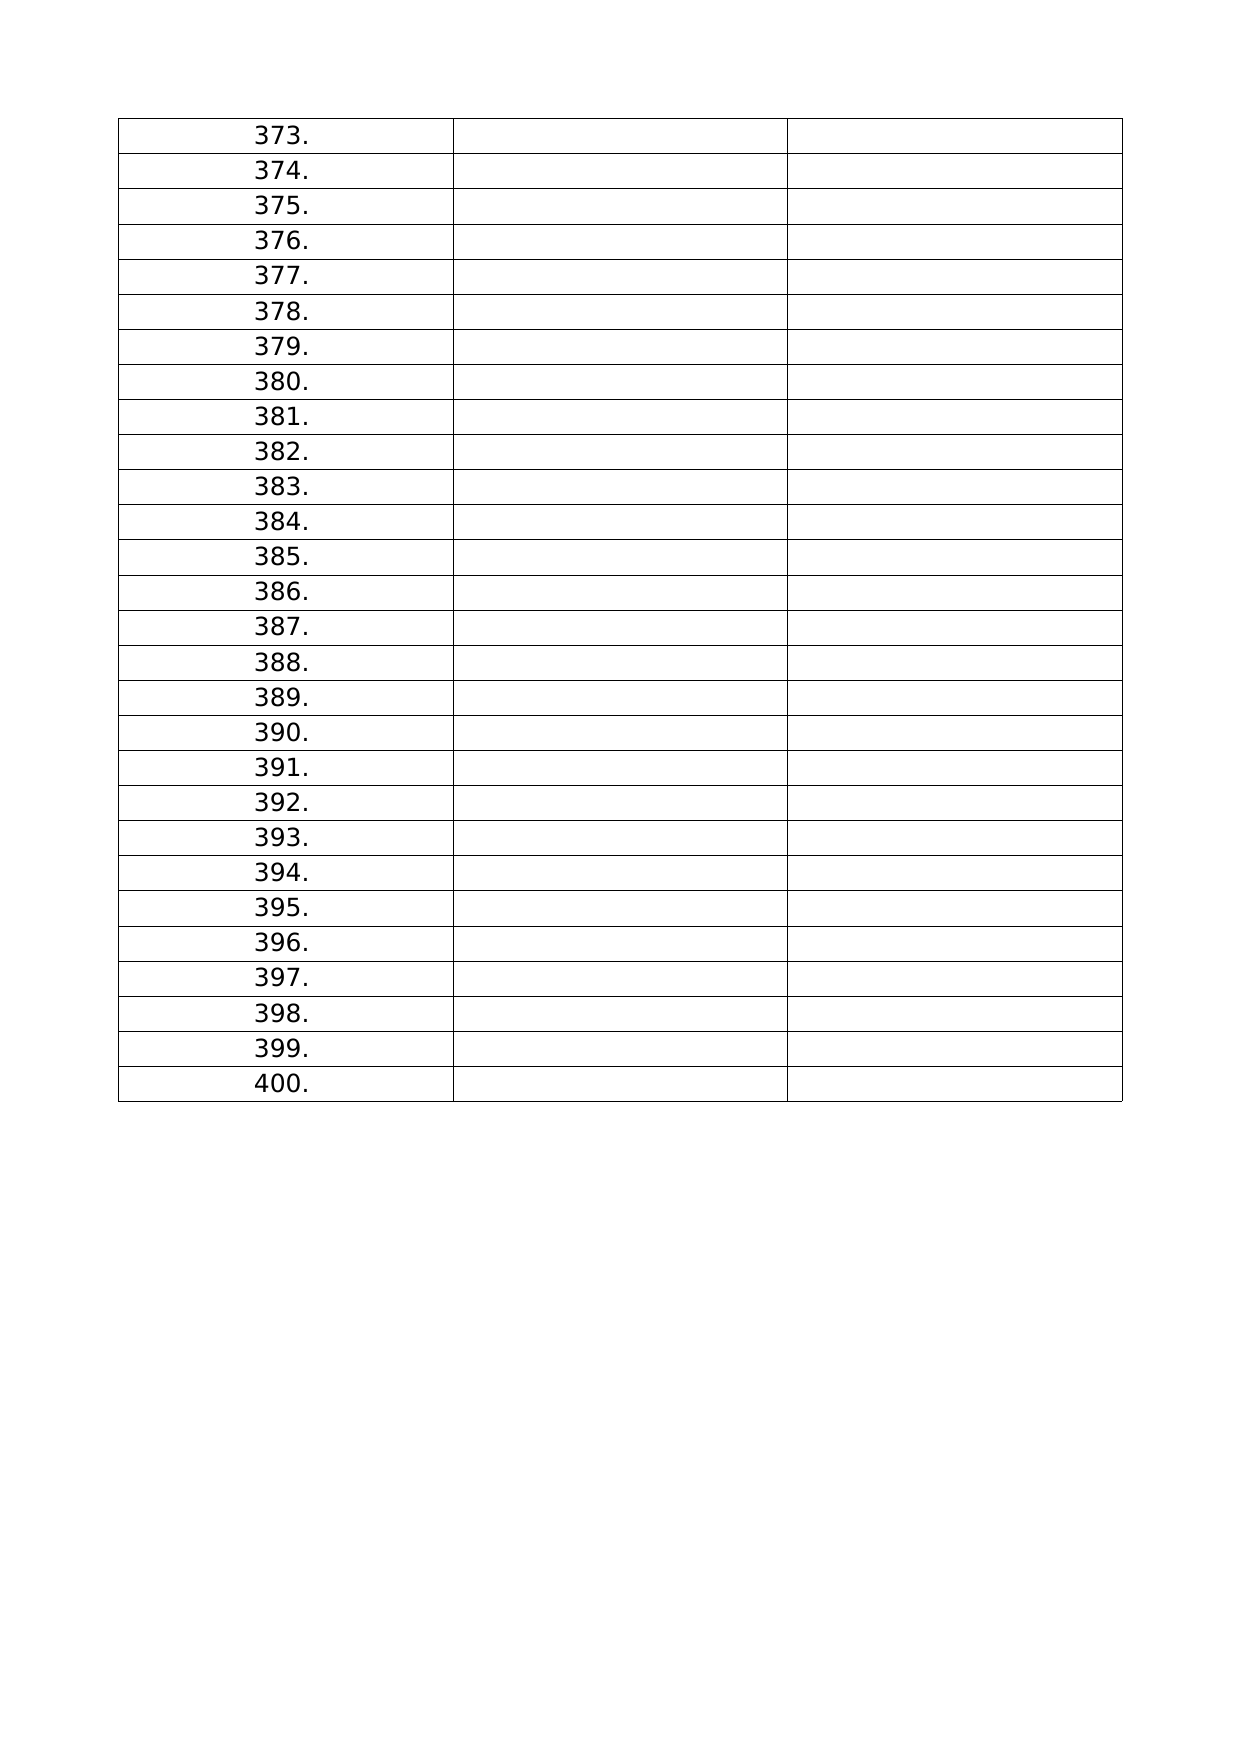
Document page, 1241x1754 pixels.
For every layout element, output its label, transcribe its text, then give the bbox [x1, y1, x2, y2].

table_cell [788, 821, 1122, 855]
table_cell [788, 891, 1122, 926]
table_cell [788, 751, 1122, 785]
table_cell 396. [119, 927, 453, 961]
table_cell 384. [119, 505, 453, 539]
table_cell [454, 260, 787, 294]
table_cell [454, 821, 787, 855]
table_cell [454, 927, 787, 961]
table_cell [788, 225, 1122, 258]
table_cell [788, 505, 1122, 539]
table_cell 380. [119, 365, 453, 399]
table_cell [788, 260, 1122, 294]
table_cell [788, 716, 1122, 750]
table_cell 388. [119, 646, 453, 680]
table_cell [454, 576, 787, 609]
table_cell 386. [119, 576, 453, 609]
table_cell [454, 856, 787, 890]
table_cell 398. [119, 997, 453, 1031]
table_cell [788, 365, 1122, 399]
table_cell 377. [119, 260, 453, 294]
table_cell 375. [119, 189, 453, 223]
table_cell 376. [119, 225, 453, 258]
table_cell [788, 997, 1122, 1031]
table_cell [454, 540, 787, 574]
table_cell [454, 997, 787, 1031]
table_cell [454, 154, 787, 188]
table_cell [454, 1032, 787, 1066]
table_cell [454, 435, 787, 469]
table_cell 379. [119, 330, 453, 364]
table_cell [788, 330, 1122, 364]
table_cell [454, 751, 787, 785]
table_cell [788, 295, 1122, 329]
table_cell [454, 716, 787, 750]
table_cell [788, 681, 1122, 715]
table_cell [454, 681, 787, 715]
table_cell [788, 927, 1122, 961]
table_cell [788, 611, 1122, 645]
table_cell 393. [119, 821, 453, 855]
table_cell 392. [119, 786, 453, 820]
table_cell [788, 856, 1122, 890]
table_cell [788, 470, 1122, 504]
table_cell [454, 189, 787, 223]
table_cell [788, 646, 1122, 680]
table_cell [454, 225, 787, 258]
table_cell [454, 470, 787, 504]
table_cell [788, 786, 1122, 820]
table_cell 389. [119, 681, 453, 715]
table_cell [788, 1067, 1122, 1101]
table_cell 374. [119, 154, 453, 188]
table_cell 373. [119, 119, 453, 153]
table_cell 395. [119, 891, 453, 926]
table_cell [454, 119, 787, 153]
table_cell [788, 435, 1122, 469]
table_cell [788, 1032, 1122, 1066]
table_cell 383. [119, 470, 453, 504]
table_cell 378. [119, 295, 453, 329]
table_cell 399. [119, 1032, 453, 1066]
table_cell [788, 576, 1122, 609]
table_cell 382. [119, 435, 453, 469]
table_cell [454, 400, 787, 434]
table_cell [788, 400, 1122, 434]
table_cell [454, 1067, 787, 1101]
table_cell [788, 540, 1122, 574]
table_cell [788, 962, 1122, 996]
table_cell [454, 891, 787, 926]
table_cell 394. [119, 856, 453, 890]
table_cell [454, 365, 787, 399]
table_cell 381. [119, 400, 453, 434]
table_cell [454, 786, 787, 820]
table_cell [454, 295, 787, 329]
table_cell 390. [119, 716, 453, 750]
table_cell 400. [119, 1067, 453, 1101]
table_cell [454, 646, 787, 680]
table_cell [454, 962, 787, 996]
table_cell [454, 505, 787, 539]
table_cell [788, 189, 1122, 223]
table_cell [788, 154, 1122, 188]
table_cell 385. [119, 540, 453, 574]
table_cell [454, 611, 787, 645]
table_cell 387. [119, 611, 453, 645]
table_cell 397. [119, 962, 453, 996]
table_cell 391. [119, 751, 453, 785]
table_cell [788, 119, 1122, 153]
table_cell [454, 330, 787, 364]
